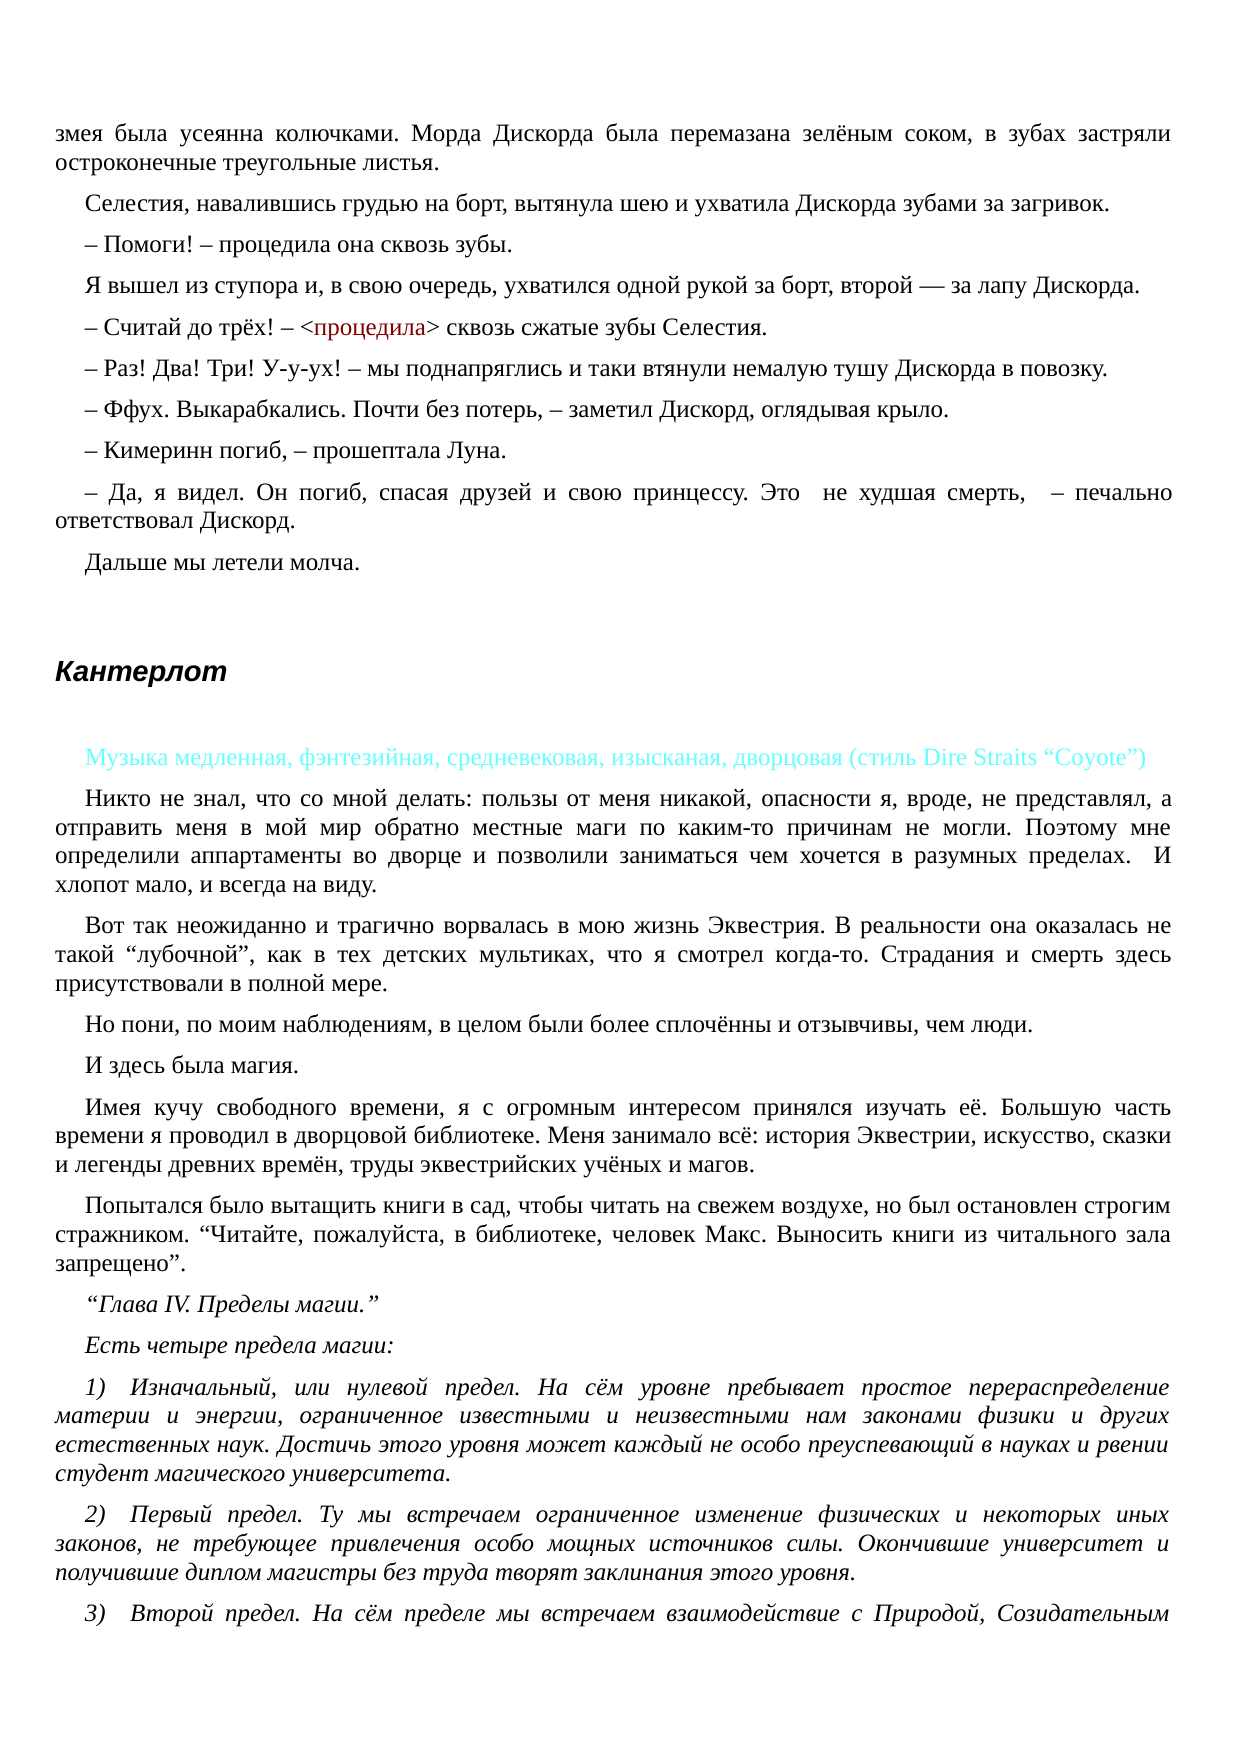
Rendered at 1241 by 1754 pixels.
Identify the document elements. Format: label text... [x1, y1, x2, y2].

text Вот так неожиданно и трагично ворвалась в мою жизнь Эквестрия. В реальности она оказалась не такой “лубочной”, как в тех детских мультиках, что я смотрел когда-то. Страдания и смерть здесь присутствовали в полной мере. [55, 910, 1172, 997]
text Попытался было вытащить книги в сад, чтобы читать на свежем воздухе, но был остановлен строгим стражником. “Читайте, пожалуйста, в библиотеке, человек Макс. Выносить книги из читального зала запрещено”. [55, 1190, 1172, 1277]
text И здесь была магия. [55, 1050, 1172, 1079]
text Есть четыре предела магии: [55, 1330, 1172, 1359]
text Дальше мы летели молча. [55, 547, 1172, 576]
text “Глава IV. Пределы магии.” [55, 1289, 1172, 1318]
text Я вышел из ступора и, в свою очередь, ухватился одной рукой за борт, второй — за лапу Дискорда. [55, 271, 1172, 299]
list Второй предел. На сём пределе мы встречаем взаимодействие с Природой, Созидательным [55, 1598, 1172, 1627]
text Имея кучу свободного времени, я с огромным интересом принялся изучать её. Большую часть времени я проводил в дворцовой библиотеке. Меня занимало всё: история Эквестрии, искусство, сказки и легенды древних времён, труды эквестрийских учёных и магов. [55, 1092, 1172, 1178]
text – Помоги! – процедила она сквозь зубы. [55, 229, 1172, 258]
text – Раз! Два! Три! У-у-ух! – мы поднапряглись и таки втянули немалую тушу Дискорда в повозку. [55, 353, 1172, 382]
text Но пони, по моим наблюдениям, в целом были более сплочённы и отзывчивы, чем люди. [55, 1009, 1172, 1038]
subtitle Кантерлот [55, 654, 1172, 688]
text Никто не знал, что со мной делать: пользы от меня никакой, опасности я, вроде, не представлял, а отправить меня в мой мир обратно местные маги по каким-то причинам не могли. Поэтому мне определили аппартаменты во дворце и позволили заниматься чем хочется в разумных пределах. И хлопот мало, и всегда на виду. [55, 783, 1172, 898]
list Изначальный, или нулевой предел. На сём уровне пребывает простое перераспределение материи и энергии, ограниченное известными и неизвестными нам законами физики и других естественных наук. Достичь этого уровня может каждый не особо преуспевающий в науках и рвении студент магического университета. [55, 1372, 1172, 1487]
text – Да, я видел. Он погиб, спасая друзей и свою принцессу. Это не худшая смерть, – печально ответствовал Дискорд. [55, 477, 1172, 534]
text Селестия, навалившись грудью на борт, вытянула шею и ухватила Дискорда зубами за загривок. [55, 188, 1172, 217]
text Музыка медленная, фэнтезийная, средневековая, изысканая, дворцовая (стиль Dire Straits “Coyote”) [55, 742, 1172, 770]
text змея была усеянна колючками. Морда Дискорда была перемазана зелёным соком, в зубах застряли остроконечные треугольные листья. [55, 118, 1172, 176]
text – Считай до трёх! – <процедила> сквозь сжатые зубы Селестия. [55, 312, 1172, 341]
list Первый предел. Ту мы встречаем ограниченное изменение физических и некоторых иных законов, не требующее привлечения особо мощных источников силы. Окончившие университет и получившие диплом магистры без труда творят заклинания этого уровня. [55, 1499, 1172, 1585]
text – Кимеринн погиб, – прошептала Луна. [55, 436, 1172, 464]
text – Ффух. Выкарабкались. Почти без потерь, – заметил Дискорд, оглядывая крыло. [55, 394, 1172, 423]
